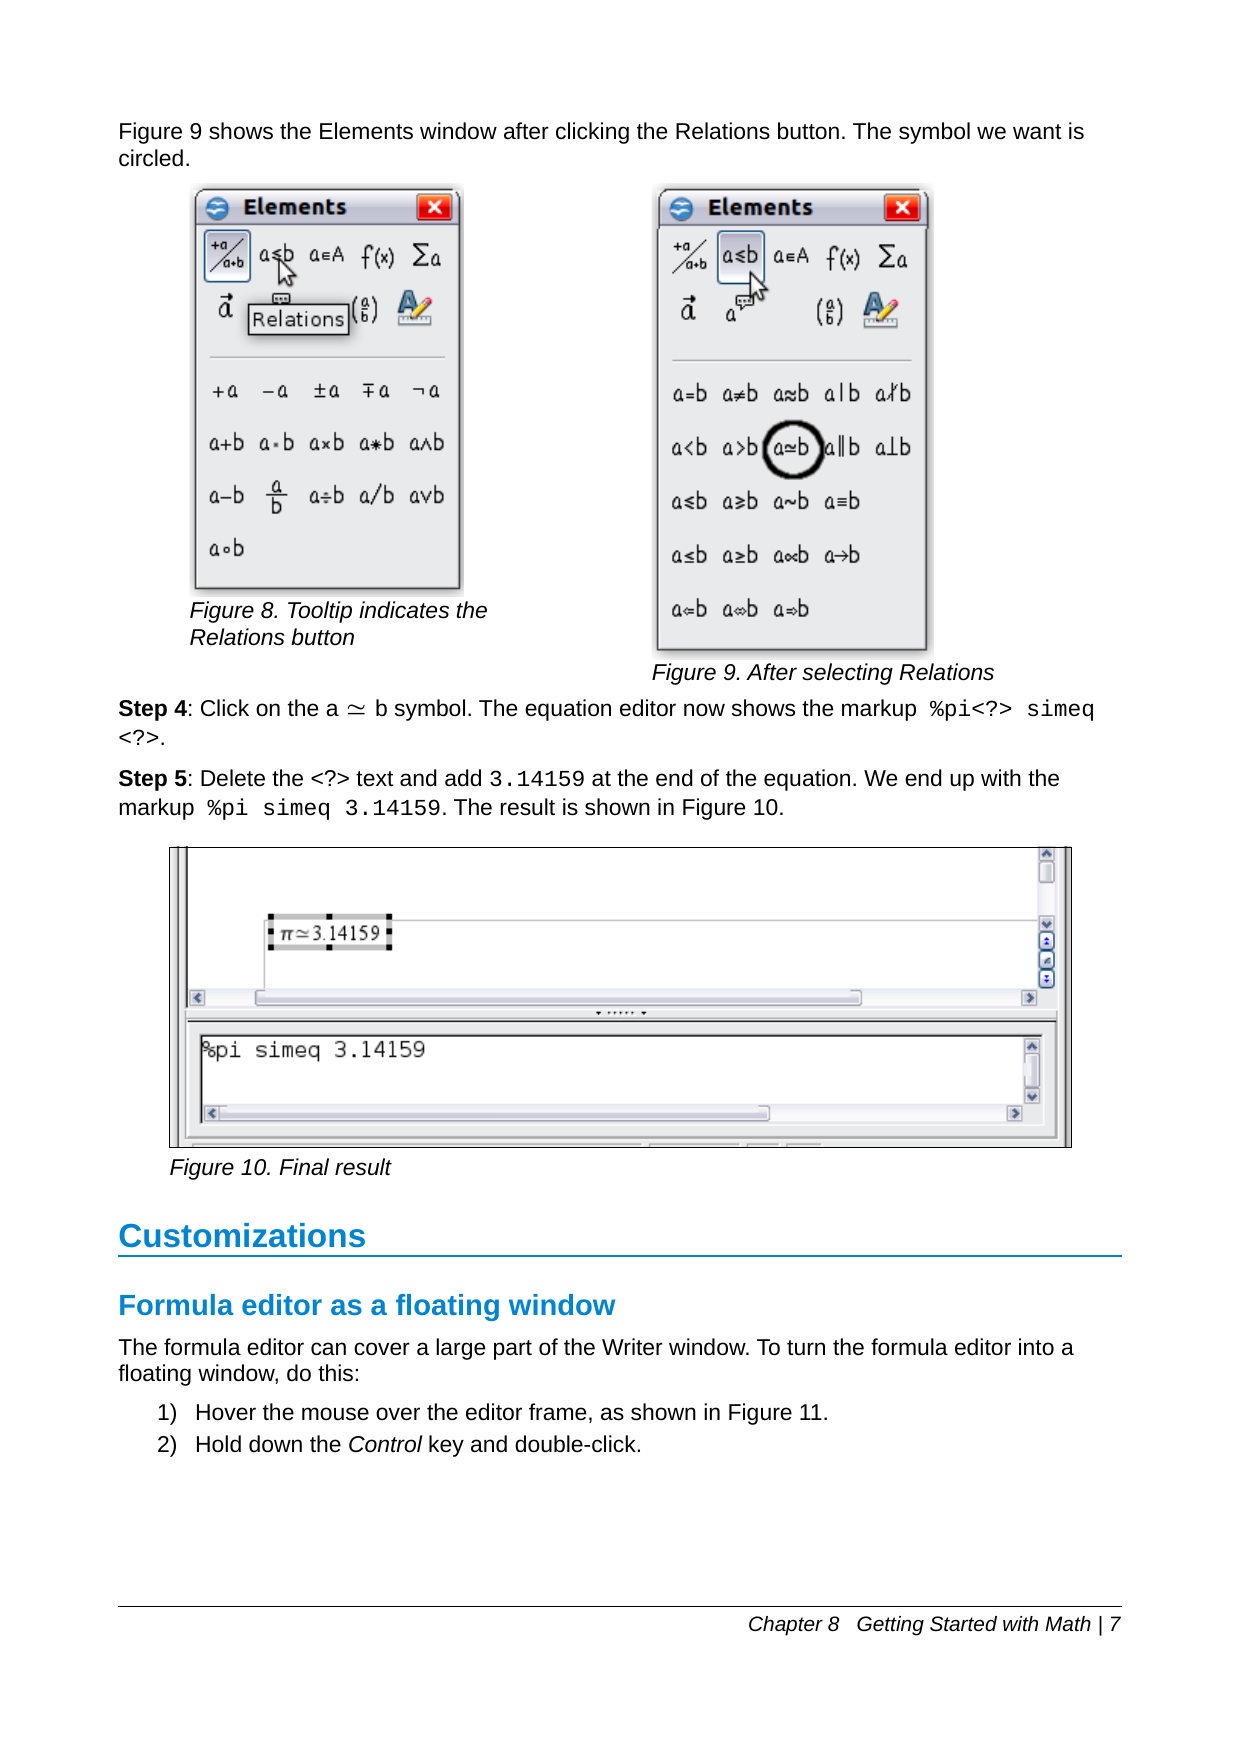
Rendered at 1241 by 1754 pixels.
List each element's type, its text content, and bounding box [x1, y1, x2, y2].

text Figure 236 shows the Elements window after clicking the Relations button. The symbol we want is circled. [118, 118, 1122, 171]
subtitle Customizations [118, 1216, 1122, 1255]
subtitle Formula editor as a floating window [118, 1287, 1122, 1321]
picture [651, 183, 934, 660]
list Hover the mouse over the editor frame, as shown in Figure 238. [177, 1399, 1122, 1425]
picture [189, 183, 464, 597]
text Figure 237. Final result [169, 1154, 1071, 1180]
table_header Figure 236. After selecting Relations [652, 183, 1121, 692]
list Hold down the Control key and double-click. [177, 1431, 1122, 1458]
text The formula editor can cover a large part of the Writer window. To turn the formula editor into a floating window, do this: [118, 1333, 1122, 1386]
text Step 4: Click on the ab symbol. The equation editor now shows the markup %pi<?> simeq <?>. [118, 692, 1122, 753]
picture [170, 848, 1071, 1147]
table_header Figure 235. Tooltip indicates the Relations button [189, 183, 652, 692]
text Step 5: Delete the <?> text and add 3.14159 at the end of the equation. We end up with the markup %pi simeq 3.14159. The result is shown in Figure 237. [118, 765, 1122, 822]
